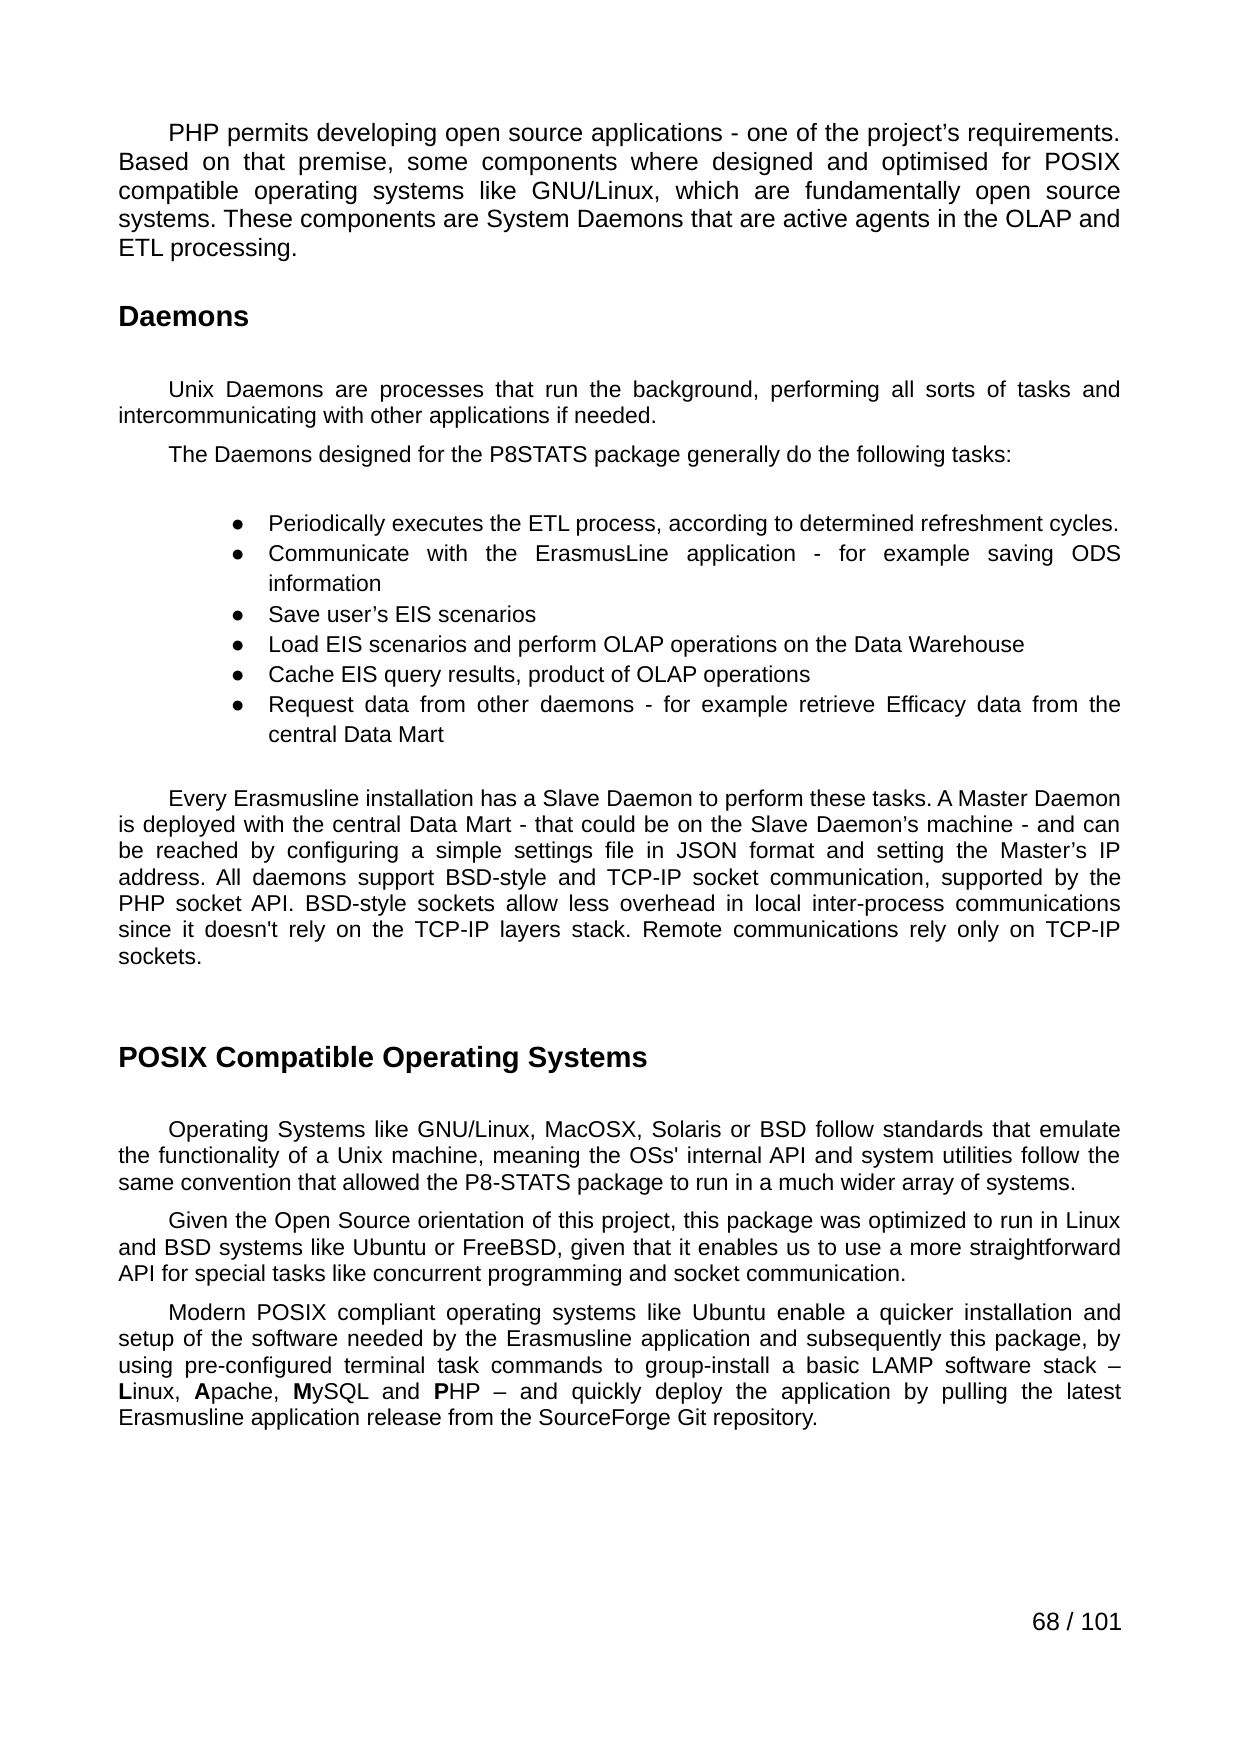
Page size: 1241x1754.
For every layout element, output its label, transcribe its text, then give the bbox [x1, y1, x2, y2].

text PHP permits developing open source applications - one of the project’s requirements. Based on that premise, some components where designed and optimised for POSIX compatible operating systems like GNU/Linux, which are fundamentally open source systems. These components are System Daemons that are active agents in the OLAP and ETL processing. [118, 118, 1122, 262]
list Request data from other daemons - for example retrieve Efficacy data from the central Data Mart [231, 691, 1122, 748]
text Modern POSIX compliant operating systems like Ubuntu enable a quicker installation and setup of the software needed by the Erasmusline application and subsequently this package, by using pre-configured terminal task commands to group-install a basic LAMP software stack – Linux, Apache, MySQL and PHP – and quickly deploy the application by pulling the latest Erasmusline application release from the SourceForge Git repository. [118, 1299, 1122, 1431]
list Load EIS scenarios and perform OLAP operations on the Data Warehouse [231, 631, 1122, 657]
subtitle POSIX Compatible Operating Systems [118, 1039, 1122, 1073]
text The Daemons designed for the P8STATS package generally do the following tasks: [118, 441, 1122, 467]
list Save user’s EIS scenarios [231, 601, 1122, 627]
text Every Erasmusline installation has a Slave Daemon to perform these tasks. A Master Daemon is deployed with the central Data Mart - that could be on the Slave Daemon’s machine - and can be reached by configuring a simple settings file in JSON format and setting the Master’s IP address. All daemons support BSD-style and TCP-IP socket communication, supported by the PHP socket API. BSD-style sockets allow less overhead in local inter-process communications since it doesn't rely on the TCP-IP layers stack. Remote communications rely only on TCP-IP sockets. [118, 784, 1122, 969]
text Operating Systems like GNU/Linux, MacOSX, Solaris or BSD follow standards that emulate the functionality of a Unix machine, meaning the OSs' internal API and system utilities follow the same convention that allowed the P8-STATS package to run in a much wider array of systems. [118, 1116, 1122, 1195]
list Periodically executes the ETL process, according to determined refreshment cycles. [231, 510, 1122, 536]
list Cache EIS query results, product of OLAP operations [231, 661, 1122, 687]
subtitle Daemons [118, 299, 1122, 333]
text Unix Daemons are processes that run the background, performing all sorts of tasks and intercommunicating with other applications if needed. [118, 376, 1122, 428]
list Communicate with the ErasmusLine application - for example saving ODS information [231, 540, 1122, 597]
text Given the Open Source orientation of this project, this package was optimized to run in Linux and BSD systems like Ubuntu or FreeBSD, given that it enables us to use a more straightforward API for special tasks like concurrent programming and socket communication. [118, 1207, 1122, 1286]
